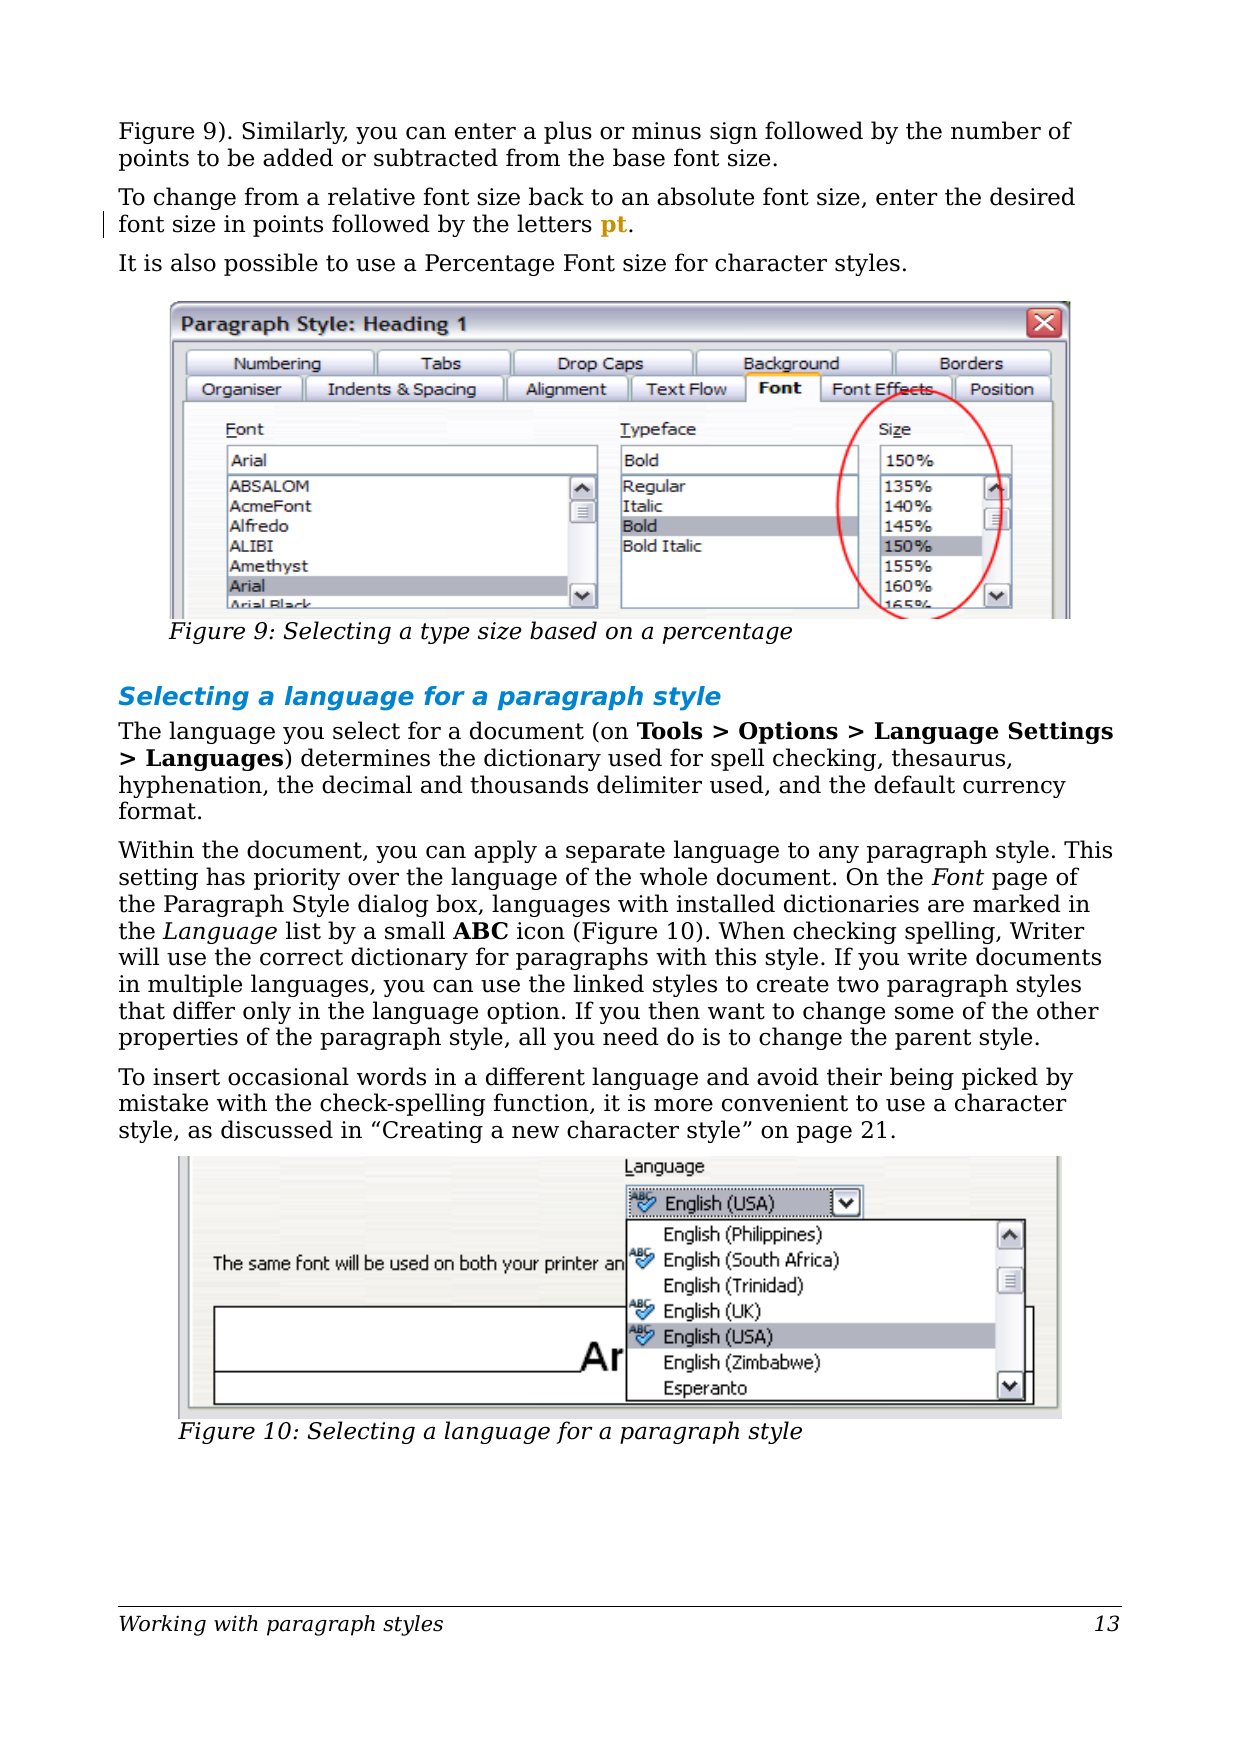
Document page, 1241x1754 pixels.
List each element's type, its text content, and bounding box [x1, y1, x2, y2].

text Within the document, you can apply a separate language to any paragraph style. This setting has priority over the language of the whole document. On the Font page of the Paragraph Style dialog box, languages with installed dictionaries are marked in the Language list by a small ABC icon (Figure 10). When checking spelling, Writer will use the correct dictionary for paragraphs with this style. If you write documents in multiple languages, you can use the linked styles to create two paragraph styles that differ only in the language option. If you then want to change some of the other properties of the paragraph style, all you need do is to change the parent style. [118, 838, 1122, 1051]
text It is also possible to use a Percentage Font size for character styles. [118, 250, 1122, 277]
text To insert occasional words in a different language and avoid their being picked by mistake with the check-spelling function, it is more convenient to use a character style, as discussed in “Creating a new character style” on page 21. [118, 1064, 1122, 1144]
text To change from a relative font size back to an absolute font size, enter the desired font size in points followed by the letters pt. [118, 184, 1122, 238]
text Figure 9: Selecting a type size based on a percentage [169, 619, 1071, 645]
picture [169, 301, 1071, 619]
picture [178, 1156, 1062, 1419]
text Figure 10: Selecting a language for a paragraph style [178, 1419, 1062, 1445]
text The language you select for a document (on Tools > Options > Language Settings > Languages) determines the dictionary used for spell checking, thesaurus, hyphenation, the decimal and thousands delimiter used, and the default currency format. [118, 718, 1122, 825]
text Figure 9). Similarly, you can enter a plus or minus sign followed by the number of points to be added or subtracted from the base font size. [118, 118, 1122, 171]
subtitle Selecting a language for a paragraph style [118, 682, 1122, 712]
